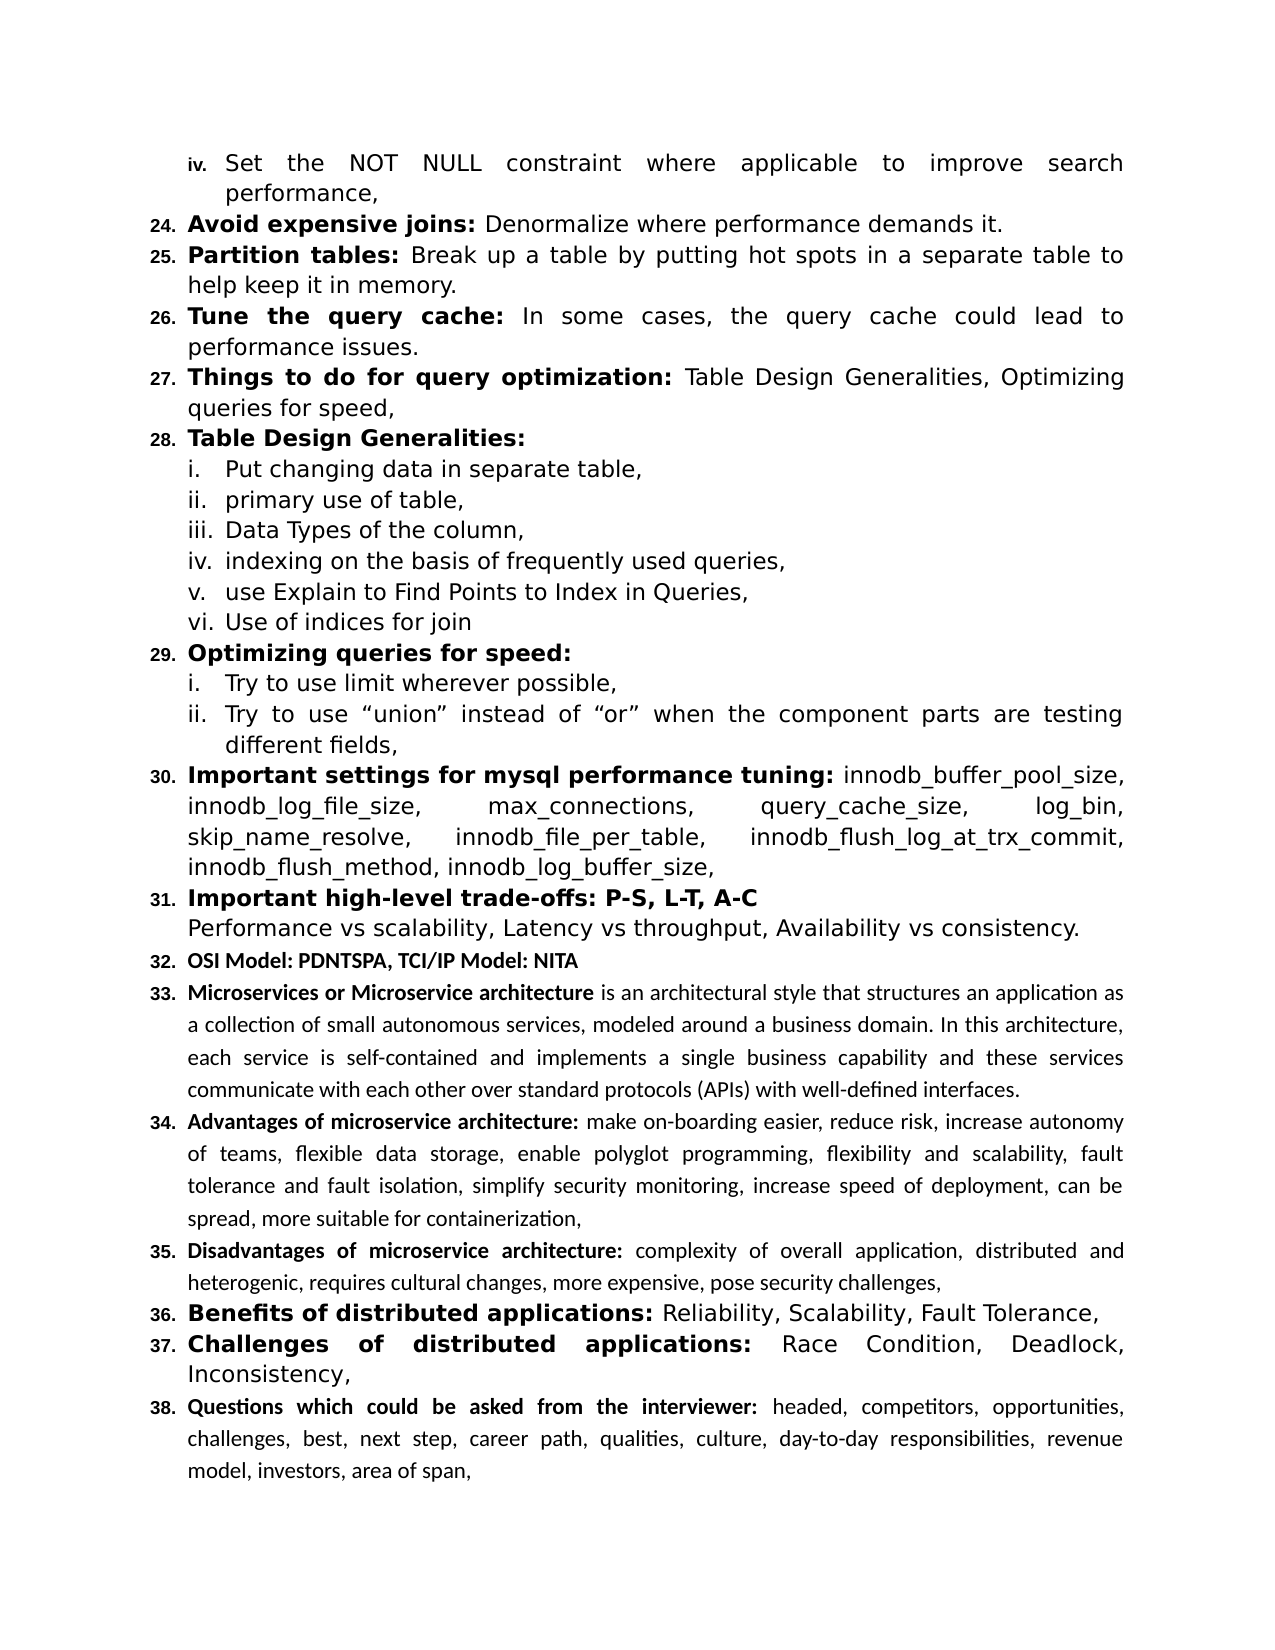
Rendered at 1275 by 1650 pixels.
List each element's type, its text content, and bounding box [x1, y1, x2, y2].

list OSI Model: PDNTSPA, TCI/IP Model: NITA [150, 946, 1125, 974]
list Things to do for query optimization: Table Design Generalities, Optimizing queries for speed, [150, 364, 1125, 422]
list Microservices or Microservice architecture is an architectural style that structures an application as a collection of small autonomous services, modeled around a business domain. In this architecture, each service is self-contained and implements a single business capability and these services communicate with each other over standard protocols (APIs) with well-defined interfaces. [150, 978, 1125, 1103]
list Important settings for mysql performance tuning: innodb_buffer_pool_size, innodb_log_file_size, max_connections, query_cache_size, log_bin, skip_name_resolve, innodb_file_per_table, innodb_flush_log_at_trx_commit, innodb_flush_method, innodb_log_buffer_size, [150, 762, 1125, 881]
list Table Design Generalities: [150, 426, 1125, 452]
list Avoid expensive joins: Denormalize where performance demands it. [150, 211, 1125, 238]
list Tune the query cache: In some cases, the query cache could lead to performance issues. [150, 303, 1125, 360]
list Use of indices for join [187, 609, 1125, 636]
list primary use of table, [187, 487, 1125, 513]
list Advantages of microservice architecture: make on-boarding easier, reduce risk, increase autonomy of teams, flexible data storage, enable polyglot programming, flexibility and scalability, fault tolerance and fault isolation, simplify security monitoring, increase speed of deployment, can be spread, more suitable for containerization, [150, 1107, 1125, 1232]
list Disadvantages of microservice architecture: complexity of overall application, distributed and heterogenic, requires cultural changes, more expensive, pose security challenges, [150, 1236, 1125, 1296]
list indexing on the basis of frequently used queries, [187, 548, 1125, 575]
list Questions which could be asked from the interviewer: headed, competitors, opportunities, challenges, best, next step, career path, qualities, culture, day-to-day responsibilities, revenue model, investors, area of span, [150, 1392, 1125, 1484]
list Data Types of the column, [187, 517, 1125, 544]
list Important high-level trade-offs: P-S, L-T, A-C [150, 885, 1125, 912]
list Set the NOT NULL constraint where applicable to improve search performance, [187, 150, 1125, 207]
list Benefits of distributed applications: Reliability, Scalability, Fault Tolerance, [150, 1300, 1125, 1327]
list Try to use “union” instead of “or” when the component parts are testing different fields, [187, 701, 1125, 758]
list use Explain to Find Points to Index in Queries, [187, 579, 1125, 605]
list Partition tables: Break up a table by putting hot spots in a separate table to help keep it in memory. [150, 242, 1125, 299]
list Optimizing queries for speed: [150, 640, 1125, 667]
list Try to use limit wherever possible, [187, 671, 1125, 697]
list Performance vs scalability, Latency vs throughput, Availability vs consistency. [150, 916, 1125, 942]
list Put changing data in separate table, [187, 456, 1125, 483]
list Challenges of distributed applications: Race Condition, Deadlock, Inconsistency, [150, 1331, 1125, 1388]
